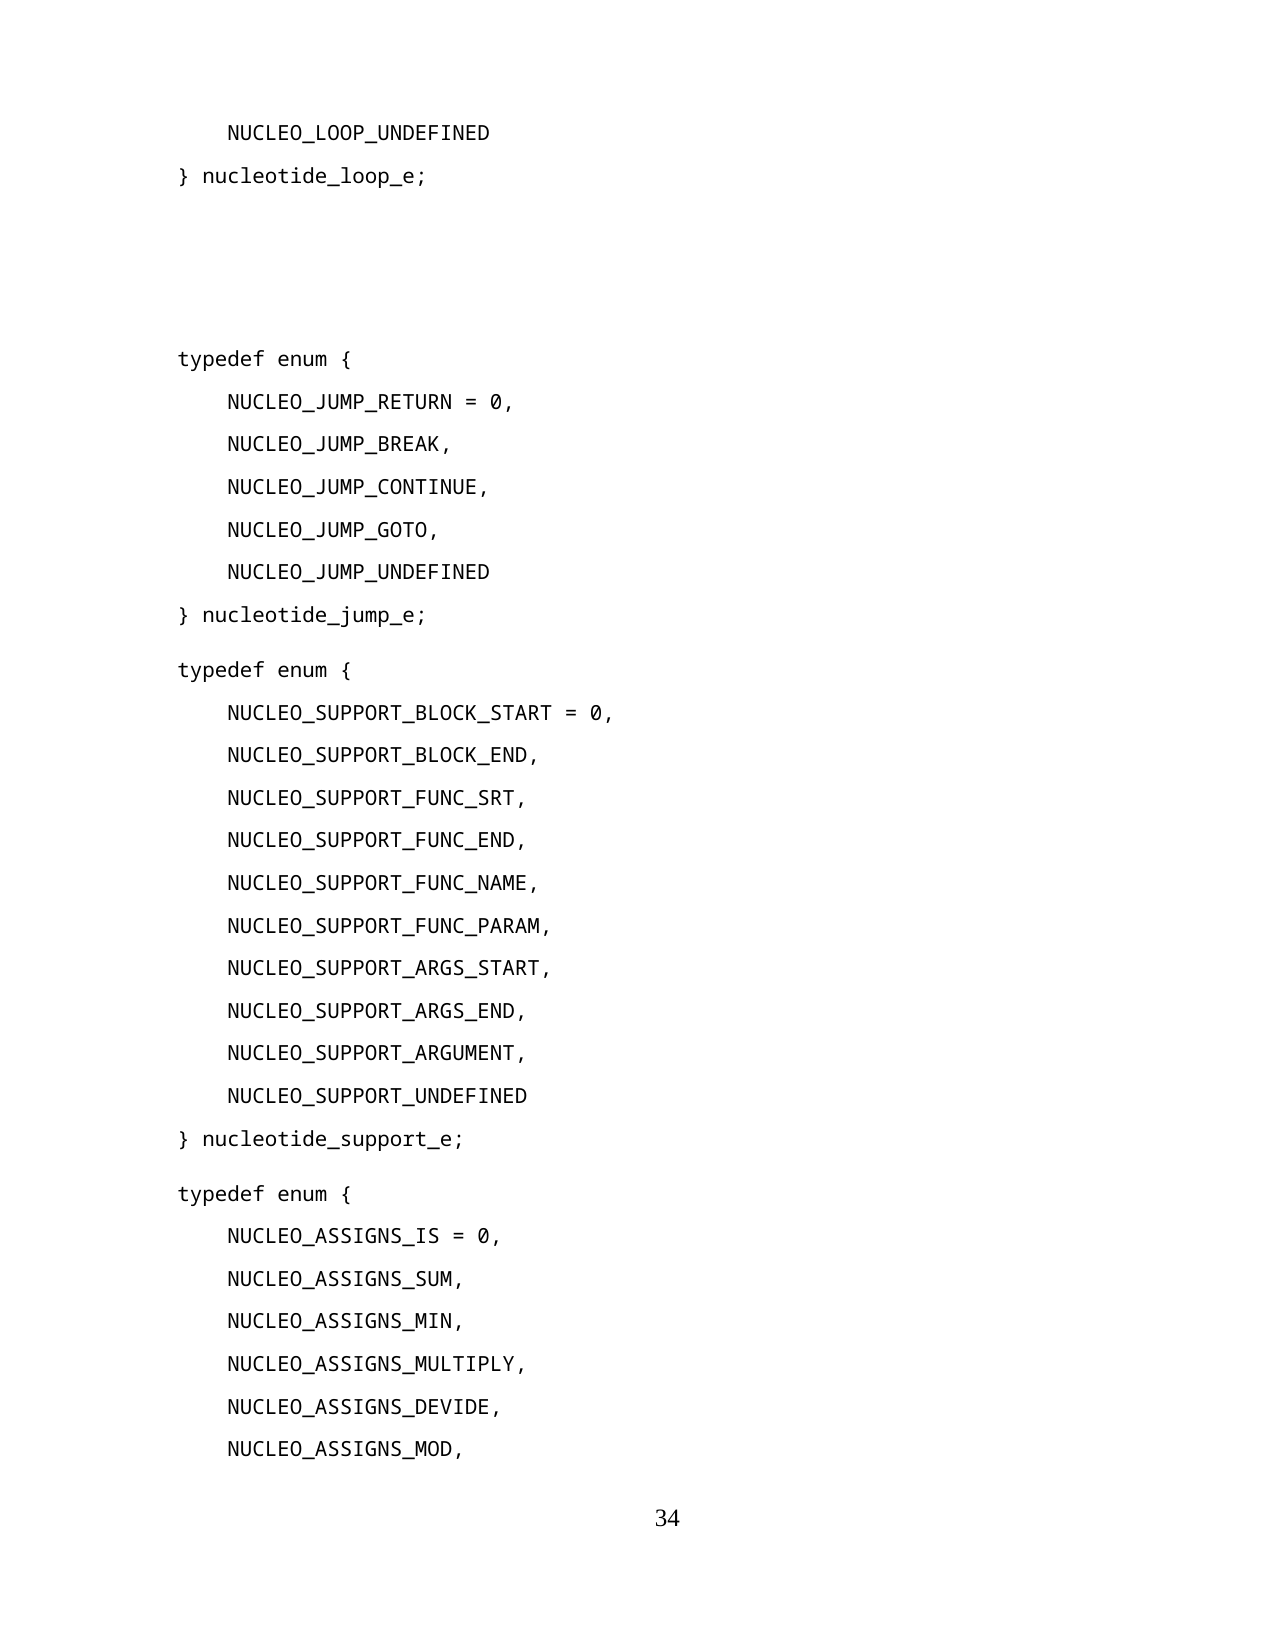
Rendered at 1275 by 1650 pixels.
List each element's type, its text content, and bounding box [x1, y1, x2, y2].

text typedef enum { NUCLEO_ASSIGNS_IS = 0, NUCLEO_ASSIGNS_SUM, NUCLEO_ASSIGNS_MIN, NUCLEO_ASSIGNS_MULTIPLY, NUCLEO_ASSIGNS_DEVIDE, NUCLEO_ASSIGNS_MOD, [177, 1179, 1157, 1463]
text NUCLEO_LOOP_UNDEFINED } nucleotide_loop_e; [177, 118, 1157, 232]
text typedef enum { NUCLEO_SUPPORT_BLOCK_START = 0, NUCLEO_SUPPORT_BLOCK_END, NUCLEO_SUPPORT_FUNC_SRT, NUCLEO_SUPPORT_FUNC_END, NUCLEO_SUPPORT_FUNC_NAME, NUCLEO_SUPPORT_FUNC_PARAM, NUCLEO_SUPPORT_ARGS_START, NUCLEO_SUPPORT_ARGS_END, NUCLEO_SUPPORT_ARGUMENT, NUCLEO_SUPPORT_UNDEFINED } nucleotide_support_e; [177, 655, 1157, 1152]
text typedef enum { NUCLEO_JUMP_RETURN = 0, NUCLEO_JUMP_BREAK, NUCLEO_JUMP_CONTINUE, NUCLEO_JUMP_GOTO, NUCLEO_JUMP_UNDEFINED } nucleotide_jump_e; [177, 259, 1157, 628]
